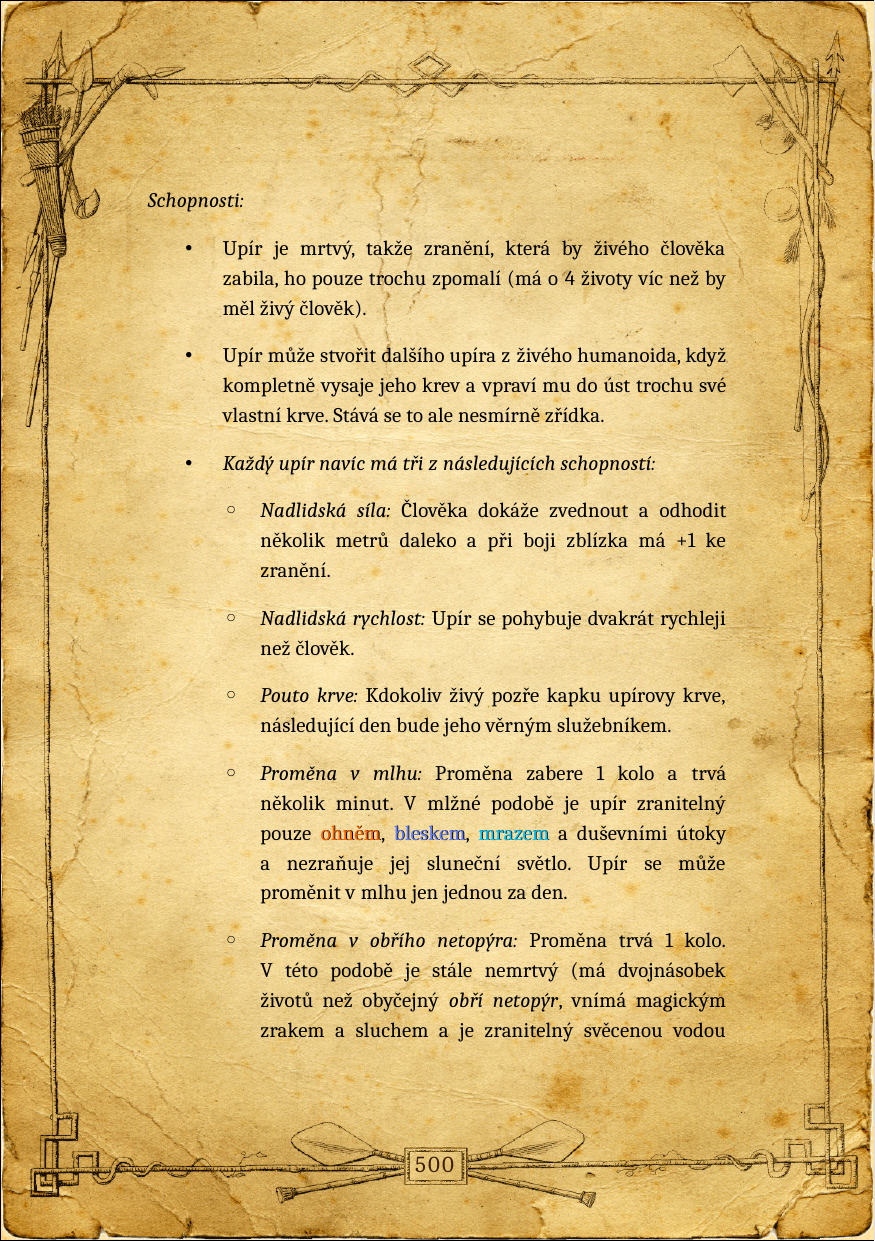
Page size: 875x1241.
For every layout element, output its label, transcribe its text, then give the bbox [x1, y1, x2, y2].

list Nadlidská síla: Člověka dokáže zvednout a⁠ odhodit několik metrů daleko a⁠ při boji zblízka má +1 ke zranění. [223, 499, 726, 583]
text Schopnosti: [148, 189, 726, 213]
list Upír je mrtvý, takže zranění, která by živého člověka zabila, ho pouze trochu zpomalí (má o⁠ 4 životy víc než by měl živý člověk). [185, 237, 726, 320]
list Pouto krve: Kdokoliv živý pozře kapku upírovy krve, následující den bude jeho věrným služebníkem. [223, 684, 726, 738]
list Proměna v⁠ mlhu: Proměna zabere 1 kolo a⁠ trvá několik minut. V⁠ mlžné podobě je upír zranitelný pouze ohněm, bleskem, mrazem a⁠ duševními útoky a⁠ nezraňuje jej sluneční světlo. Upír se může proměnit v⁠ mlhu jen jednou za den. [223, 761, 726, 905]
list Proměna v⁠ obřího netopýra: Proměna trvá 1 kolo. V⁠ této podobě je stále nemrtvý (má dvojnásobek životů než obyčejný obří netopýr, vnímá magickým zrakem a⁠ sluchem a⁠ je zranitelný svěcenou vodou [223, 929, 726, 1042]
list Upír může stvořit dalšího upíra z⁠ živého humanoida, když kompletně vysaje jeho krev a⁠ vpraví mu do úst trochu své vlastní krve. Stává se to ale nesmírně zřídka. [185, 344, 726, 428]
picture [1, 1, 874, 1240]
list Každý upír navíc má tři z⁠ následujících schopností: [185, 451, 726, 475]
list Nadlidská rychlost: Upír se pohybuje dvakrát rychleji než člověk. [223, 606, 726, 660]
